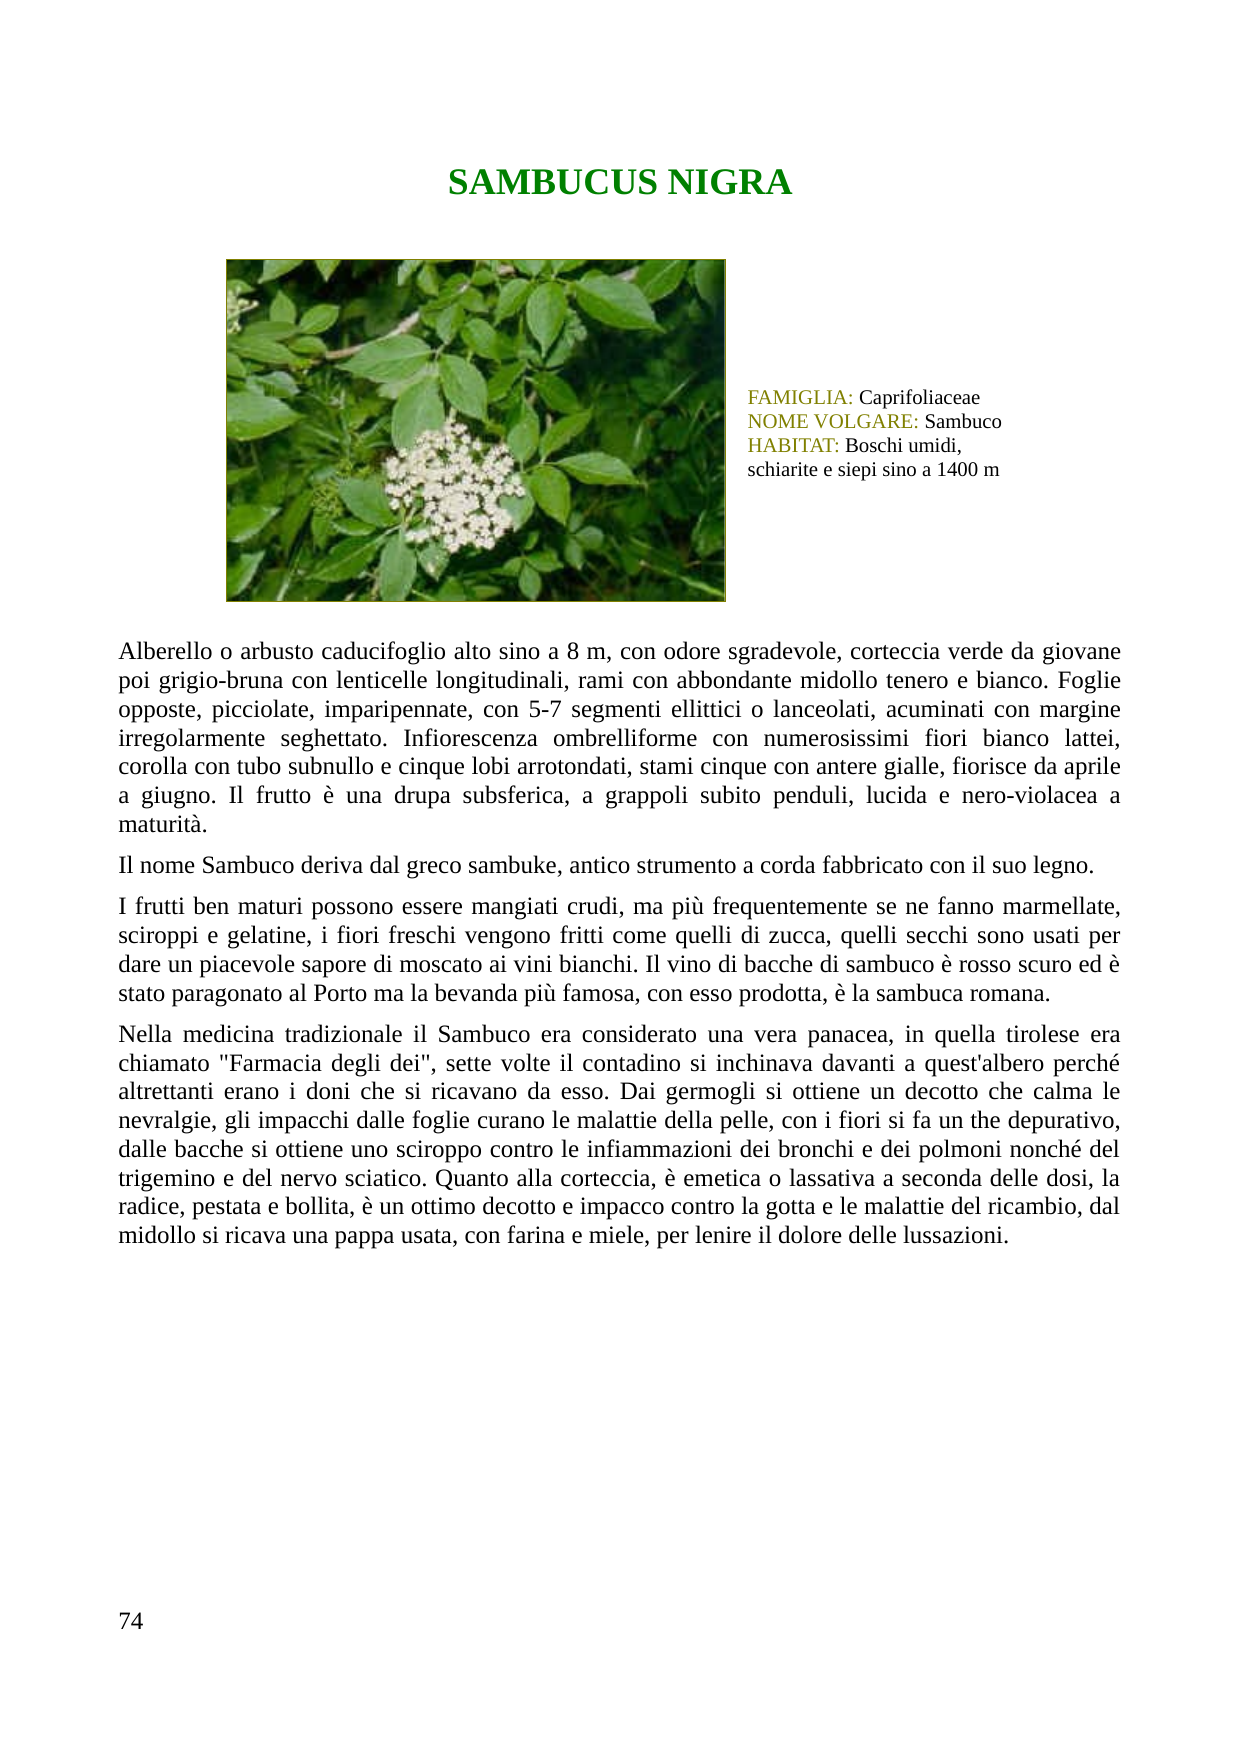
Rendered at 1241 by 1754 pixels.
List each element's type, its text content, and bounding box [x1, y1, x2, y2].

text Alberello o arbusto caducifoglio alto sino a 8 m, con odore sgradevole, corteccia verde da giovane poi grigio-bruna con lenticelle longitudinali, rami con abbondante midollo tenero e bianco. Foglie opposte, picciolate, imparipennate, con 5-7 segmenti ellittici o lanceolati, acuminati con margine irregolarmente seghettato. Infiorescenza ombrelliforme con numerosissimi fiori bianco lattei, corolla con tubo subnullo e cinque lobi arrotondati, stami cinque con antere gialle, fiorisce da aprile a giugno. Il frutto è una drupa subsferica, a grappoli subito penduli, lucida e nero-violacea a maturità. [118, 636, 1122, 838]
picture [227, 260, 725, 601]
text Il nome Sambuco deriva dal greco sambuke, antico strumento a corda fabbricato con il suo legno. [118, 850, 1122, 879]
text I frutti ben maturi possono essere mangiati crudi, ma più frequentemente se ne fanno marmellate, sciroppi e gelatine, i fiori freschi vengono fritti come quelli di zucca, quelli secchi sono usati per dare un piacevole sapore di moscato ai vini bianchi. Il vino di bacche di sambuco è rosso scuro ed è stato paragonato al Porto ma la bevanda più famosa, con esso prodotta, è la sambuca romana. [118, 891, 1122, 1006]
table_cell [220, 259, 747, 636]
text Nella medicina tradizionale il Sambuco era considerato una vera panacea, in quella tirolese era chiamato "Farmacia degli dei", sette volte il contadino si inchinava davanti a quest'albero perché altrettanti erano i doni che si ricavano da esso. Dai germogli si ottiene un decotto che calma le nevralgie, gli impacchi dalle foglie curano le malattie della pelle, con i fiori si fa un the depurativo, dalle bacche si ottiene uno sciroppo contro le infiammazioni dei bronchi e dei polmoni nonché del trigemino e del nervo sciatico. Quanto alla corteccia, è emetica o lassativa a seconda delle dosi, la radice, pestata e bollita, è un ottimo decotto e impacco contro la gotta e le malattie del ricambio, dal midollo si ricava una pappa usata, con farina e miele, per lenire il dolore delle lussazioni. [118, 1019, 1122, 1249]
table_cell FAMIGLIA: Caprifoliaceae NOME VOLGARE: Sambuco HABITAT: Boschi umidi, schiarite e siepi sino a 1400 m [748, 259, 1020, 636]
table_header SAMBUCUS NIGRA [220, 159, 1020, 259]
